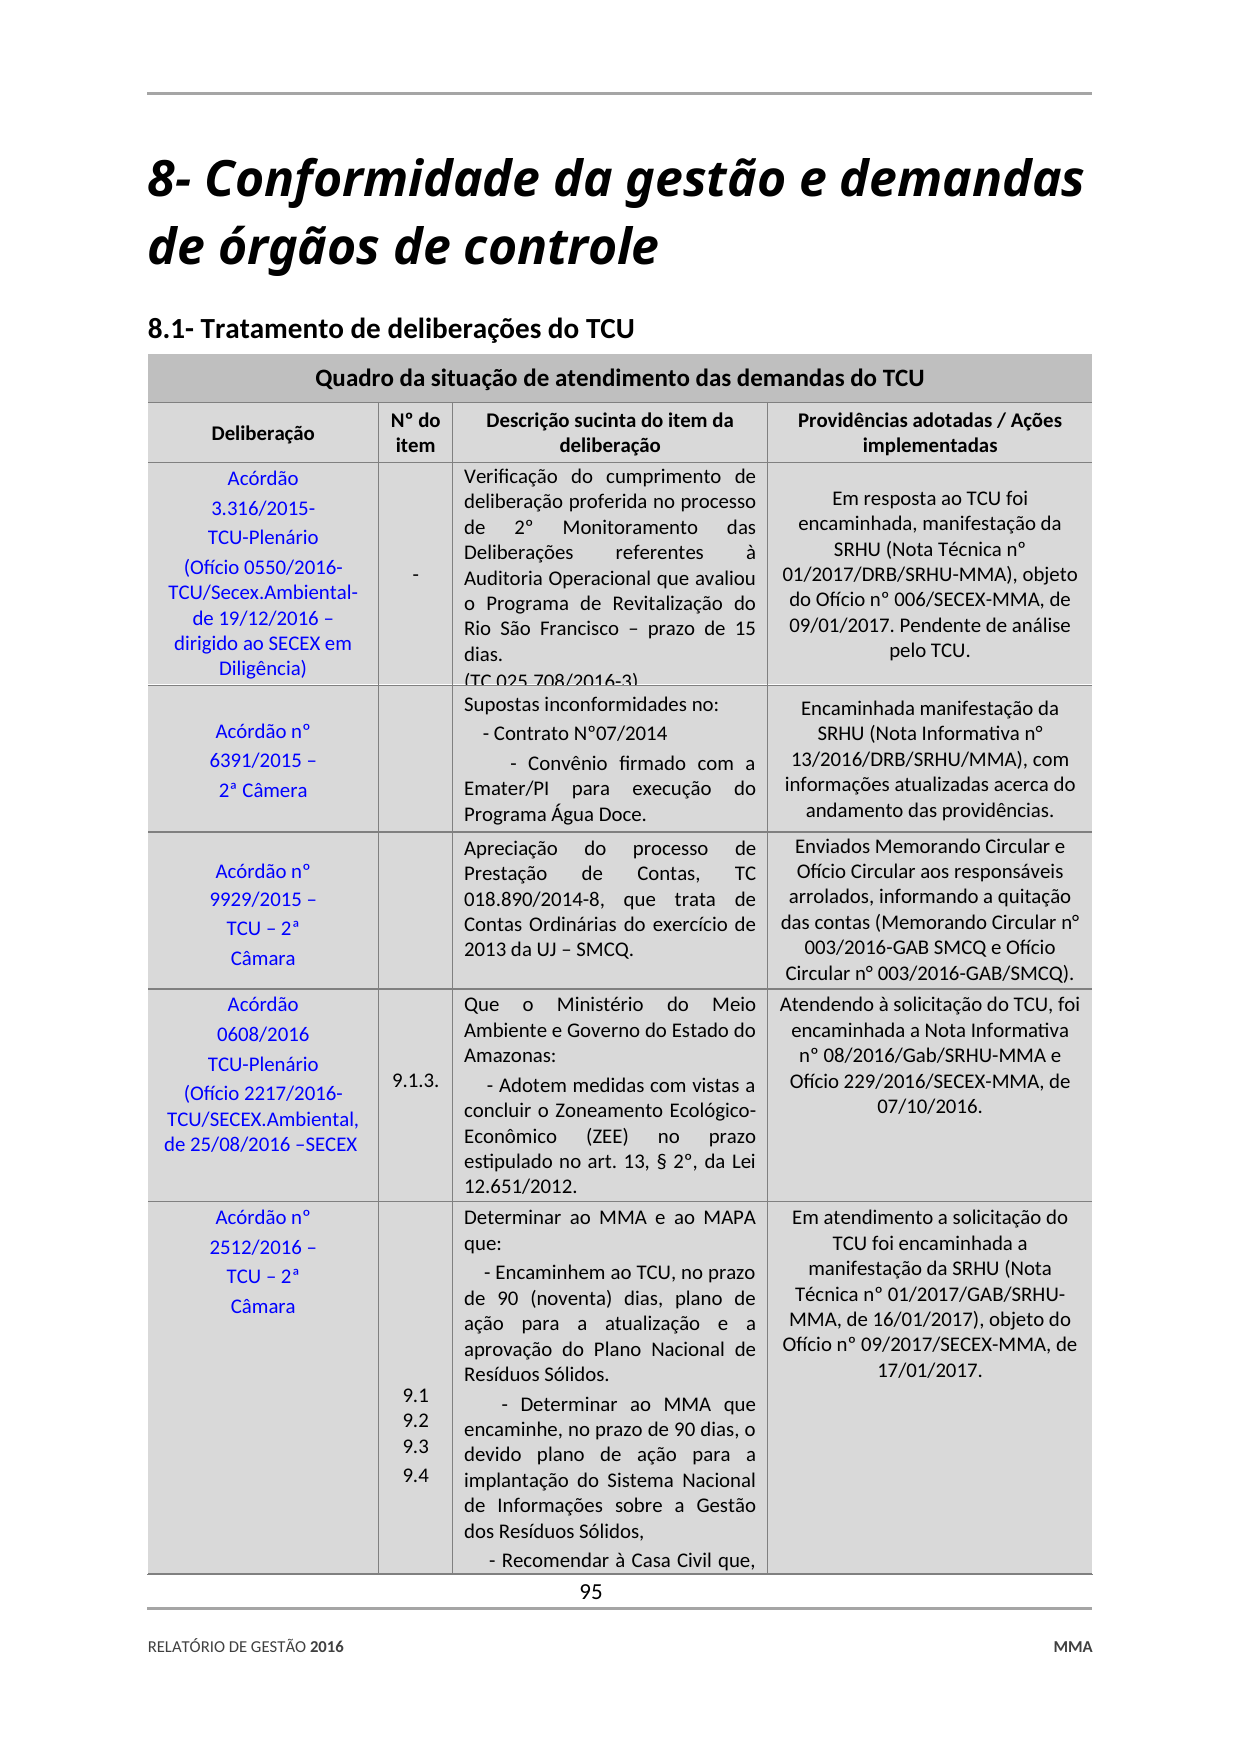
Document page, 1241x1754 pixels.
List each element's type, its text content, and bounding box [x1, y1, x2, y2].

table_cell Em atendimento a solicitação do TCU foi encaminhada a manifestação da SRHU (Nota Técnica nº 01/2017/GAB/SRHU-MMA, de 16/01/2017), objeto do Ofício nº 09/2017/SECEX-MMA, de 17/01/2017. [768, 1202, 1092, 1573]
table_cell Apreciação do processo de Prestação de Contas, TC 018.890/2014-8, que trata de Contas Ordinárias do exercício de 2013 da UJ – SMCQ. [453, 833, 767, 988]
table_cell Acórdão nº 9929/2015 – TCU – 2ª Câmara [148, 833, 378, 988]
table_cell [379, 833, 452, 988]
table_cell Deliberação [148, 403, 378, 461]
table_cell - [379, 463, 452, 684]
table_cell Que o Ministério do Meio Ambiente e Governo do Estado do Amazonas: - Adotem medidas com vistas a concluir o Zoneamento Ecológico-Econômico (ZEE) no prazo estipulado no art. 13, § 2º, da Lei 12.651/2012. [453, 990, 767, 1201]
subtitle 8- Conformidade da gestão e demandas de órgãos de controle [148, 143, 1092, 279]
table_cell Encaminhada manifestação da SRHU (Nota Informativa n° 13/2016/DRB/SRHU/MMA), com informações atualizadas acerca do andamento das providências. [768, 686, 1092, 831]
table_cell Descrição sucinta do item da deliberação [453, 403, 767, 461]
table_cell Acórdão 3.316/2015- TCU-Plenário (Ofício 0550/2016-TCU/Secex.Ambiental- de 19/12/2016 – dirigido ao SECEX em Diligência) [148, 463, 378, 684]
table_cell Em resposta ao TCU foi encaminhada, manifestação da SRHU (Nota Técnica nº 01/2017/DRB/SRHU-MMA), objeto do Ofício nº 006/SECEX-MMA, de 09/01/2017. Pendente de análise pelo TCU. [768, 463, 1092, 684]
table_cell Acórdão 0608/2016 TCU-Plenário (Ofício 2217/2016-TCU/SECEX.Ambiental, de 25/08/2016 –SECEX [148, 990, 378, 1201]
table_cell Supostas inconformidades no: - Contrato Nº07/2014 - Convênio firmado com a Emater/PI para execução do Programa Água Doce. [453, 686, 767, 831]
table_cell Acórdão nº 6391/2015 – 2ª Câmera [148, 686, 378, 831]
table_cell Providências adotadas / Ações implementadas [768, 403, 1092, 461]
table_cell Enviados Memorando Circular e Ofício Circular aos responsáveis arrolados, informando a quitação das contas (Memorando Circular n° 003/2016-GAB SMCQ e Ofício Circular n° 003/2016-GAB/SMCQ). [768, 833, 1092, 988]
table_cell 9.1.3. [379, 990, 452, 1201]
table_cell Atendendo à solicitação do TCU, foi encaminhada a Nota Informativa nº 08/2016/Gab/SRHU-MMA e Ofício 229/2016/SECEX-MMA, de 07/10/2016. [768, 990, 1092, 1201]
table_cell Acórdão nº 2512/2016 – TCU – 2ª Câmara [148, 1202, 378, 1573]
table_cell Nº do item [379, 403, 452, 461]
table_header Quadro da situação de atendimento das demandas do TCU [148, 354, 1092, 402]
table_cell Verificação do cumprimento de deliberação proferida no processo de 2º Monitoramento das Deliberações referentes à Auditoria Operacional que avaliou o Programa de Revitalização do Rio São Francisco – prazo de 15 dias. (TC 025.708/2016-3). [453, 463, 767, 684]
subtitle 8.1- Tratamento de deliberações do TCU [148, 311, 1092, 346]
table_cell Determinar ao MMA e ao MAPA que: - Encaminhem ao TCU, no prazo de 90 (noventa) dias, plano de ação para a atualização e a aprovação do Plano Nacional de Resíduos Sólidos. - Determinar ao MMA que encaminhe, no prazo de 90 dias, o devido plano de ação para a implantação do Sistema Nacional de Informações sobre a Gestão dos Resíduos Sólidos, - Recomendar à Casa Civil que, [453, 1202, 767, 1573]
table_cell 9.1 9.2 9.3 9.4 [379, 1202, 452, 1573]
table_cell [379, 686, 452, 831]
